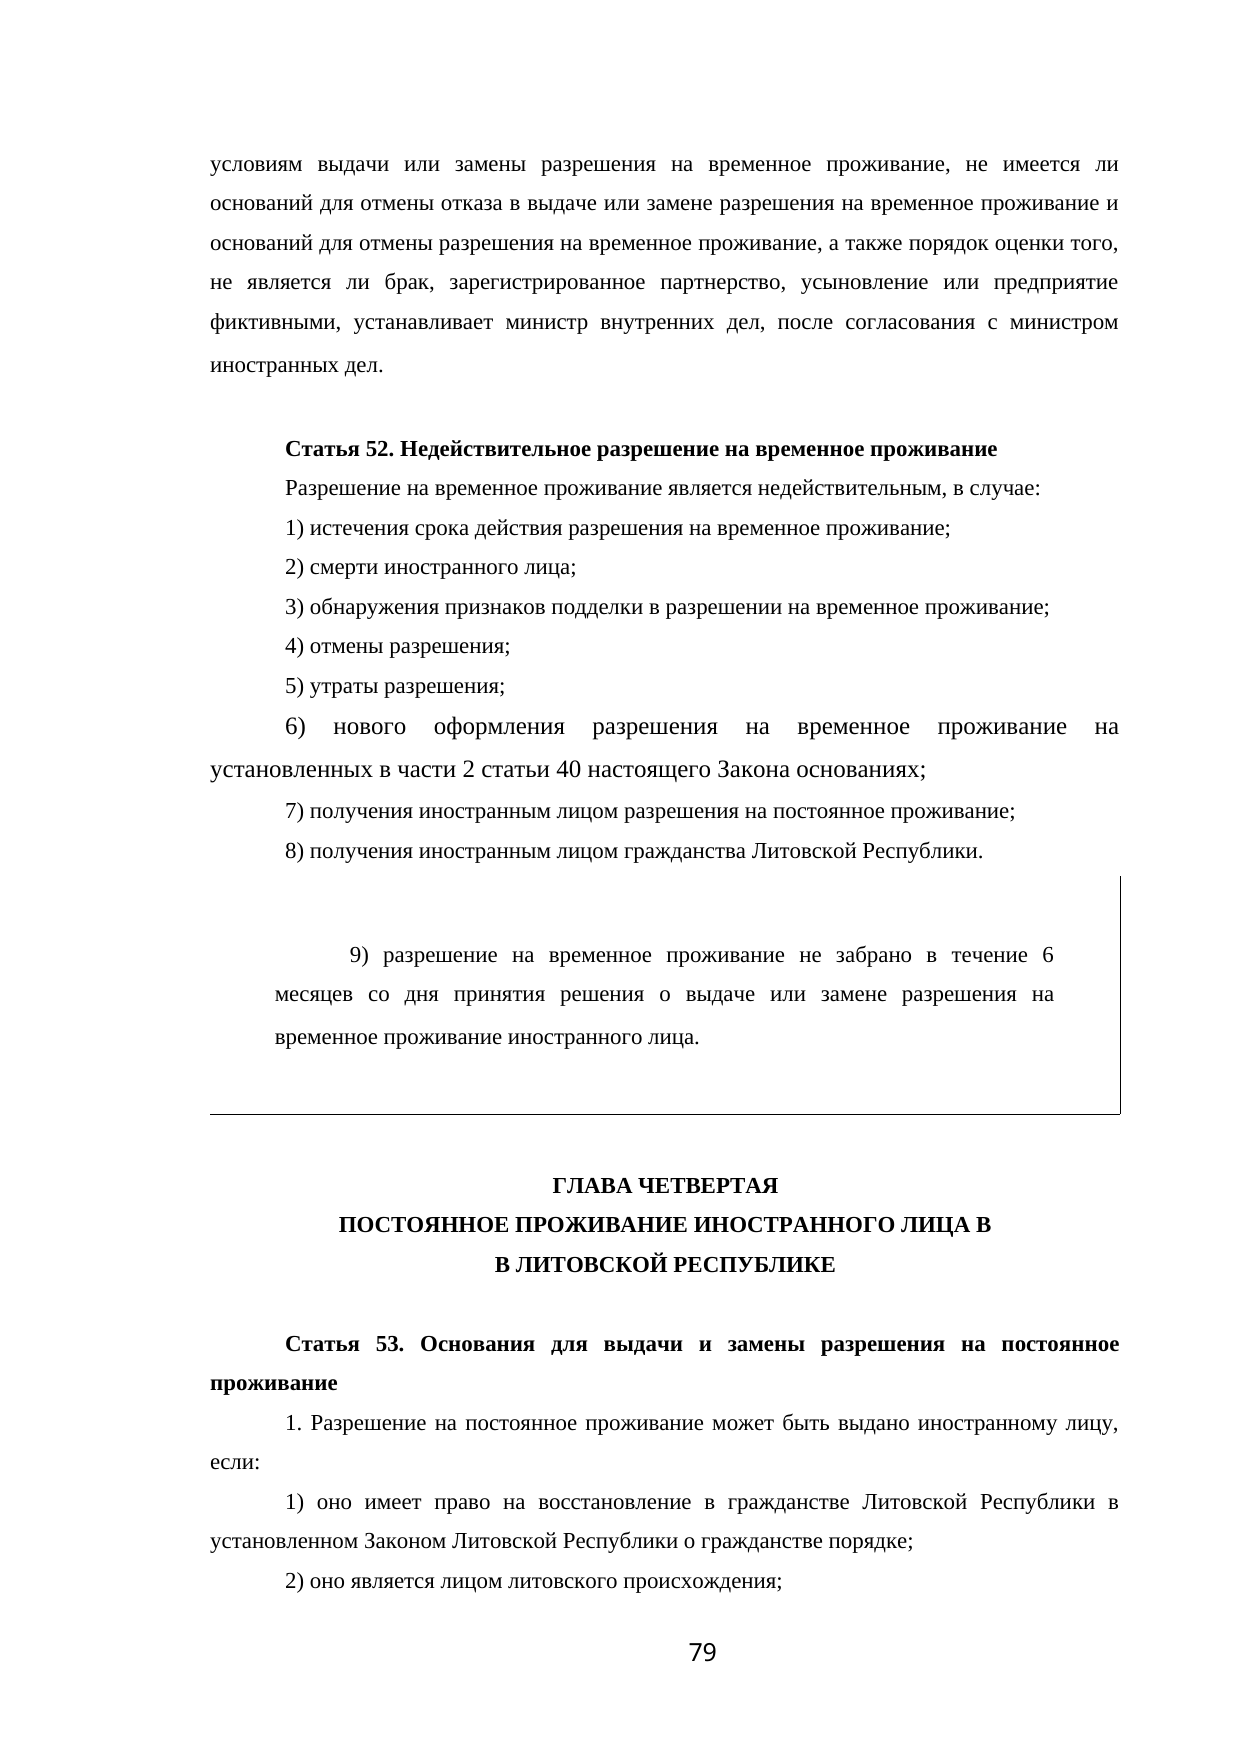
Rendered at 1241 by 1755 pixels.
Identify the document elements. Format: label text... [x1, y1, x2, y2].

text 1) истечения срока действия разрешения на временное проживание; [210, 514, 1120, 540]
text 3) обнаружения признаков подделки в разрешении на временное проживание; [210, 593, 1120, 619]
text ГЛАВА ЧЕТВЕРТАЯ [210, 1172, 1120, 1198]
text условиям выдачи или замены разрешения на временное проживание, не имеется ли оснований для отмены отказа в выдаче или замене разрешения на временное проживание и оснований для отмены разрешения на временное проживание, а также порядок оценки того, не является ли брак, зарегистрированное партнерство, усыновление или предприятие фиктивными, устанавливает министр внутренних дел, после согласования с министром иностранных дел. [210, 150, 1120, 377]
text 7) получения иностранным лицом разрешения на постоянное проживание; [210, 797, 1120, 824]
text Статья 52. Недействительное разрешение на временное проживание [210, 435, 1120, 461]
text 5) утраты разрешения; [210, 672, 1120, 698]
text 4) отмены разрешения; [210, 632, 1120, 659]
text 8) получения иностранным лицом гражданства Литовской Республики. [210, 837, 1120, 863]
text ПОСТОЯННОЕ ПРОЖИВАНИЕ ИНОСТРАННОГО ЛИЦА В [210, 1212, 1120, 1238]
text 2) смерти иностранного лица; [210, 553, 1120, 580]
text 2) оно является лицом литовского происхождения; [210, 1567, 1120, 1593]
text В ЛИТОВСКОЙ РЕСПУБЛИКЕ [210, 1251, 1120, 1277]
text 6) нового оформления разрешения на временное проживание на установленных в части 2 статьи 40 настоящего Закона основаниях; [210, 711, 1120, 783]
text 1. Разрешение на постоянное проживание может быть выдано иностранному лицу, если: [210, 1409, 1120, 1475]
text Статья 53. Основания для выдачи и замены разрешения на постоянное проживание [210, 1330, 1120, 1396]
text Разрешение на временное проживание является недействительным, в случае: [210, 474, 1120, 501]
text 9) разрешение на временное проживание не забрано в течение 6 месяцев со дня принятия решения о выдаче или замене разрешения на временное проживание иностранного лица. [210, 876, 1120, 1114]
text 1) оно имеет право на восстановление в гражданстве Литовской Республики в установленном Законом Литовской Республики о гражданстве порядке; [210, 1488, 1120, 1554]
